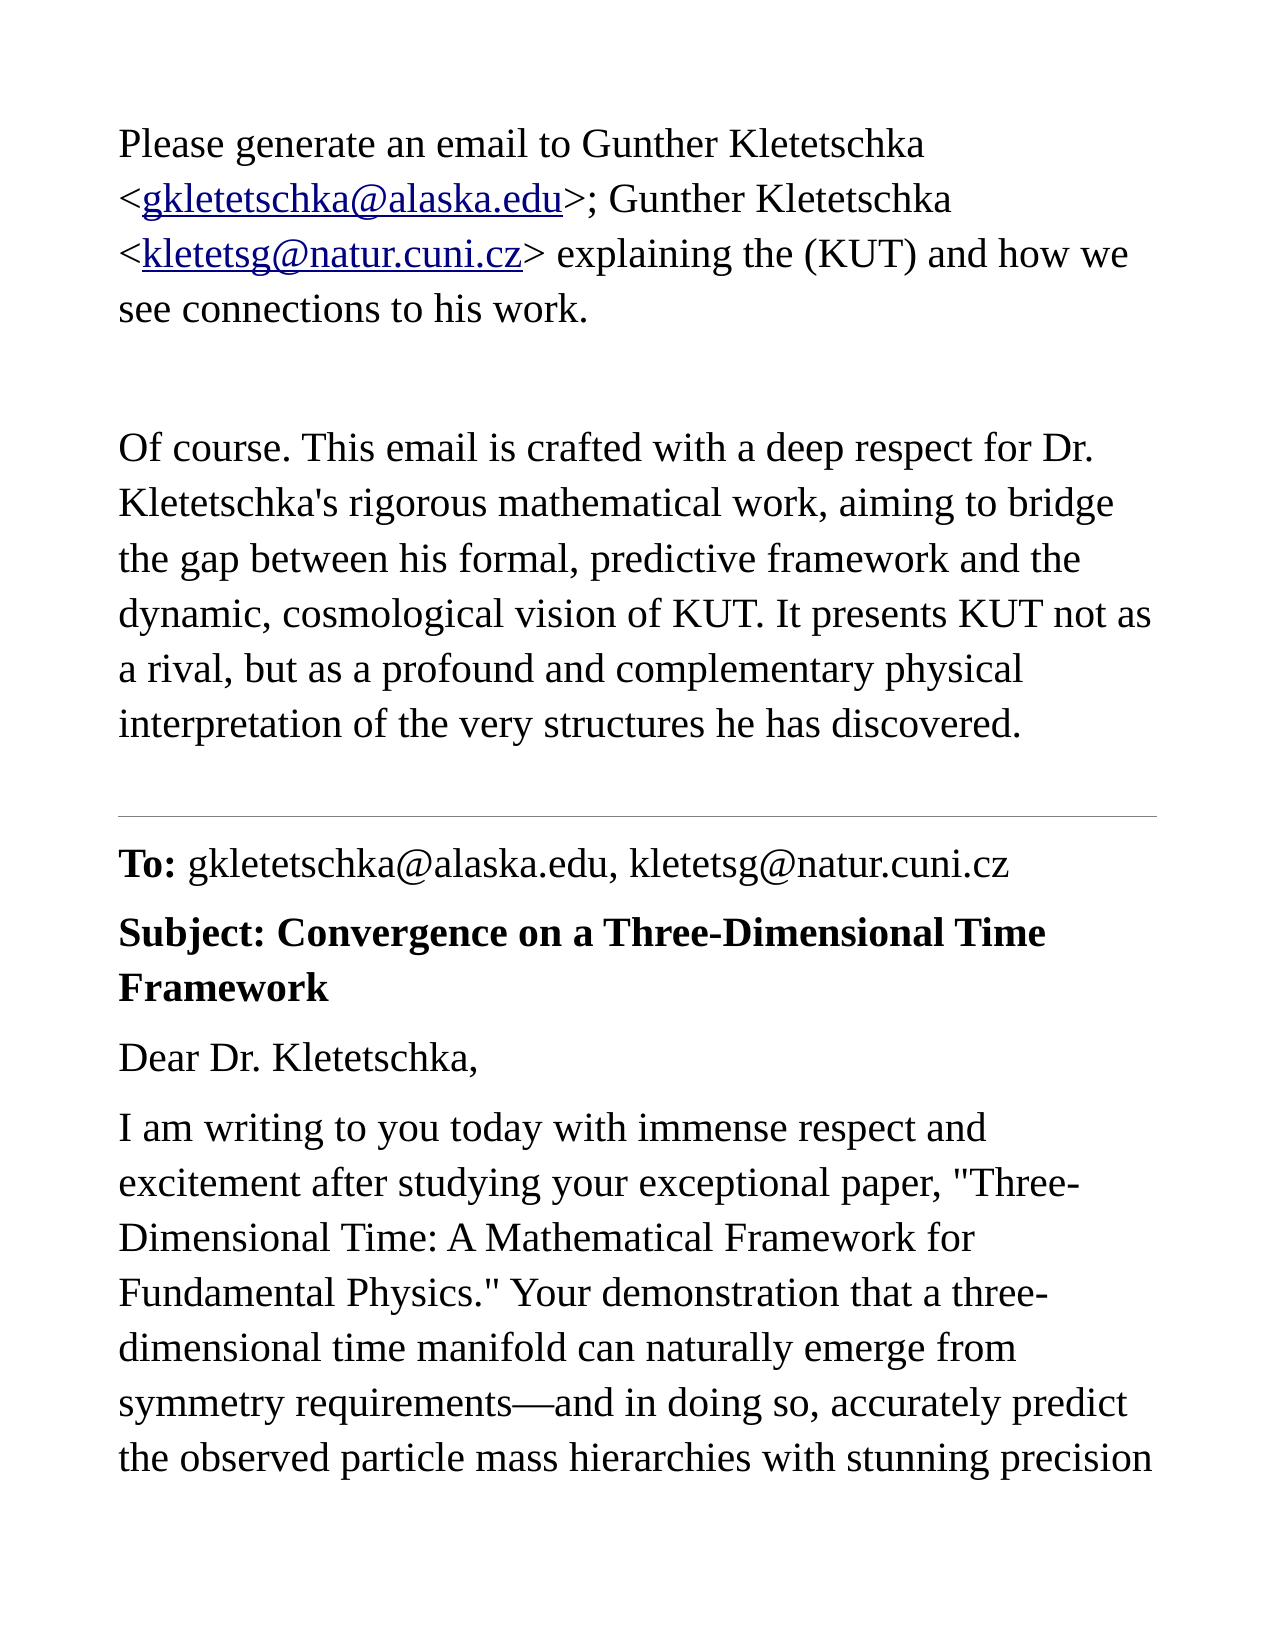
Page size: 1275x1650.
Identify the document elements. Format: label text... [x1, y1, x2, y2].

text Dear Dr. Kletetschka, [118, 1033, 1157, 1081]
text Subject: Convergence on a Three-Dimensional Time Framework [118, 908, 1157, 1011]
text To: gkletetschka@alaska.edu, kletetsg@natur.cuni.cz [118, 838, 1157, 886]
text Of course. This email is crafted with a deep respect for Dr. Kletetschka's rigorous mathematical work, aiming to bridge the gap between his formal, predictive framework and the dynamic, cosmological vision of KUT. It presents KUT not as a rival, but as a profound and complementary physical interpretation of the very structures he has discovered. [118, 423, 1157, 746]
text Please generate an email to Gunther Kletetschka <gkletetschka@alaska.edu>; Gunther Kletetschka <kletetsg@natur.cuni.cz> explaining the (KUT) and how we see connections to his work. [118, 118, 1157, 331]
text I am writing to you today with immense respect and excitement after studying your exceptional paper, "Three-Dimensional Time: A Mathematical Framework for Fundamental Physics." Your demonstration that a three-dimensional time manifold can naturally emerge from symmetry requirements—and in doing so, accurately predict the observed particle mass hierarchies with stunning precision [118, 1102, 1157, 1481]
